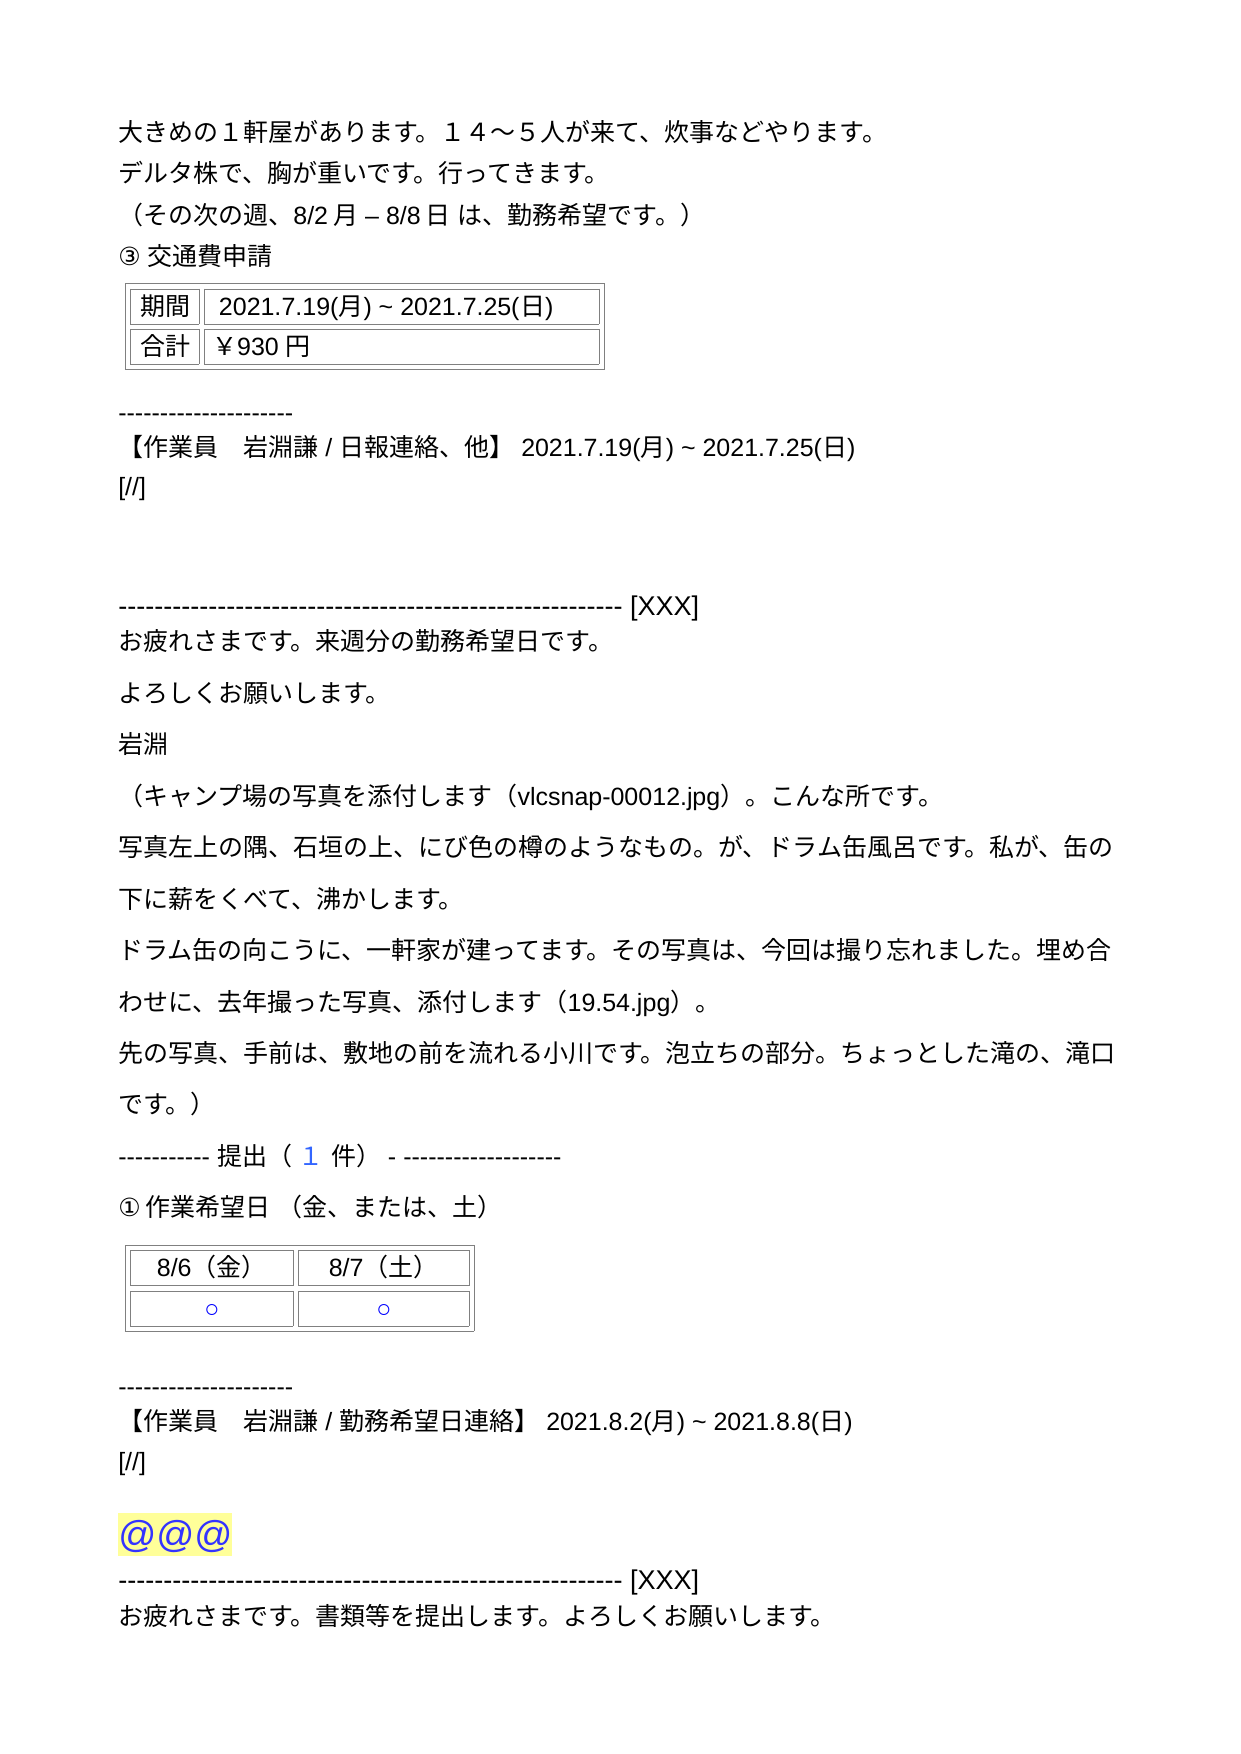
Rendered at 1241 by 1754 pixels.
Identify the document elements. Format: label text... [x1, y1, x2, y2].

text デルタ株で、胸が重いです。行ってきます。 [118, 159, 1122, 188]
text 岩淵 [118, 730, 1122, 759]
text --------------------- [118, 1372, 1122, 1401]
text （その次の週、8/2月 – 8/8日 は、勤務希望です。） [118, 201, 1122, 229]
table_header 8/7（土） [296, 1246, 471, 1285]
table_cell 合計 [128, 324, 202, 364]
text 写真左上の隅、石垣の上、にび色の樽のようなもの。が、ドラム缶風呂です。私が、缶の下に薪をくべて、沸かします。 [118, 833, 1122, 913]
table_cell ￥930 円 [202, 324, 602, 364]
table_header 期間 [128, 284, 202, 323]
text -------------------------------------------------------- [XXX] [118, 1564, 1122, 1595]
text ----------- 提出（ １ 件） - ------------------- [118, 1142, 1122, 1171]
text [//] [118, 472, 1122, 501]
table_cell ○ [128, 1285, 296, 1326]
text --------------------- [118, 398, 1122, 427]
text ①作業希望日 （金、または、土） [118, 1193, 1122, 1222]
text ドラム缶の向こうに、一軒家が建ってます。その写真は、今回は撮り忘れました。埋め合わせに、去年撮った写真、添付します（19.54.jpg）。 [118, 936, 1122, 1016]
text [//] [118, 1446, 1122, 1475]
text よろしくお願いします。 [118, 679, 1122, 708]
text -------------------------------------------------------- [XXX] [118, 590, 1122, 621]
text お疲れさまです。書類等を提出します。よろしくお願いします。 [118, 1602, 1122, 1630]
text 大きめの１軒屋があります。１４～５人が来て、炊事などやります。 [118, 118, 1122, 147]
table_header 8/6（金） [128, 1246, 296, 1285]
text 先の写真、手前は、敷地の前を流れる小川です。泡立ちの部分。ちょっとした滝の、滝口です。） [118, 1039, 1122, 1119]
table_cell ○ [296, 1285, 471, 1326]
text @@@ [118, 1512, 1122, 1556]
table_header 2021.7.19(月) ~ 2021.7.25(日) [202, 284, 602, 323]
text 【作業員 岩淵謙 / 日報連絡、他】 2021.7.19(月) ~ 2021.7.25(日) [118, 433, 1122, 461]
text お疲れさまです。来週分の勤務希望日です。 [118, 627, 1122, 656]
text ③ 交通費申請 [118, 242, 1122, 271]
text 【作業員 岩淵謙 / 勤務希望日連絡】 2021.8.2(月) ~ 2021.8.8(日) [118, 1407, 1122, 1436]
text （キャンプ場の写真を添付します（vlcsnap-00012.jpg）。こんな所です。 [118, 782, 1122, 811]
